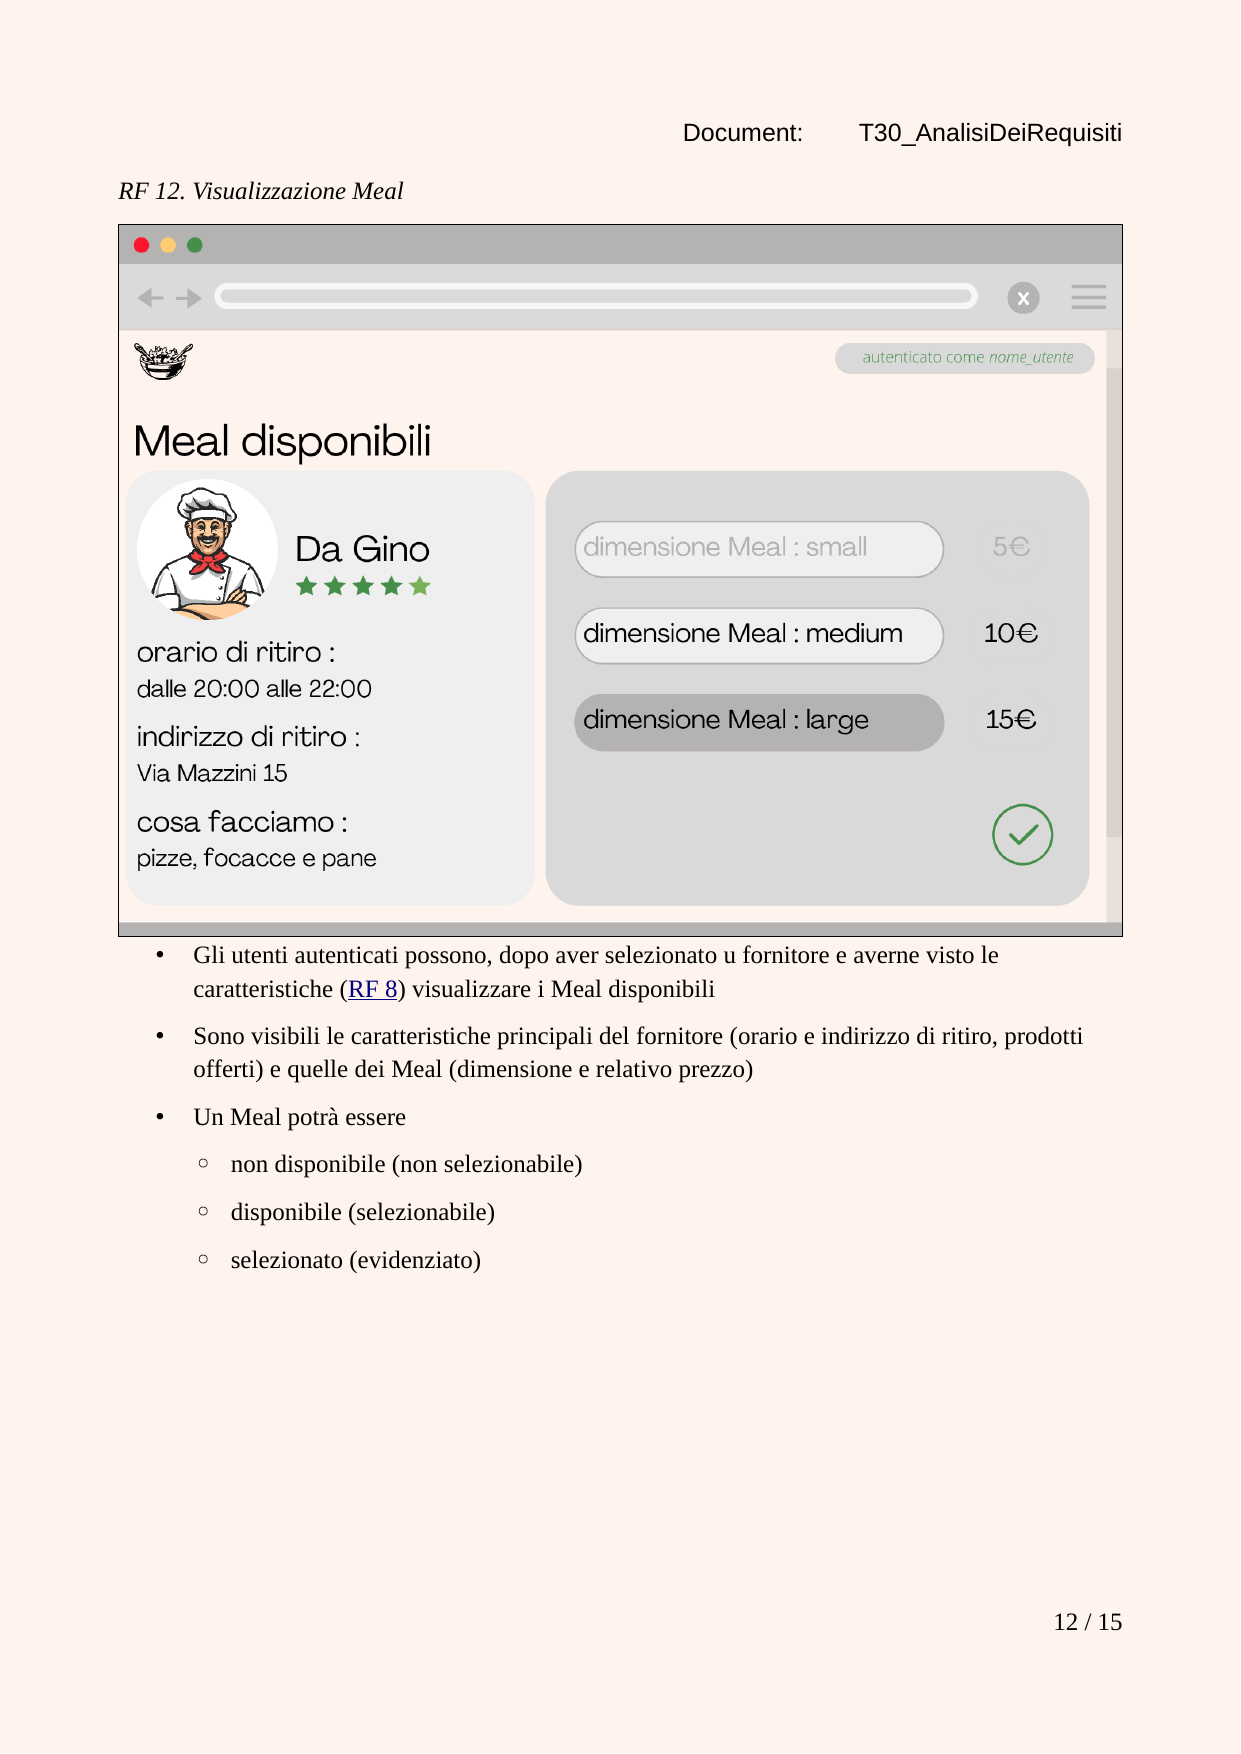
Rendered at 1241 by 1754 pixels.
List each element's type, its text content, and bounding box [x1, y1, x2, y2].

list non disponibile (non selezionabile) [193, 1149, 1122, 1178]
list Sono visibili le caratteristiche principali del fornitore (orario e indirizzo di ritiro, prodotti offerti) e quelle dei Meal (dimensione e relativo prezzo) [156, 1021, 1122, 1083]
picture [119, 225, 1122, 936]
list selezionato (evidenziato) [193, 1245, 1122, 1273]
list Un Meal potrà essere [156, 1102, 1122, 1131]
list Gli utenti autenticati possono, dopo aver selezionato u fornitore e averne visto le caratteristiche (RF 8) visualizzare i Meal disponibili [156, 937, 1122, 1002]
list disponibile (selezionabile) [193, 1197, 1122, 1226]
text RF 12. Visualizzazione Meal [118, 176, 1122, 205]
